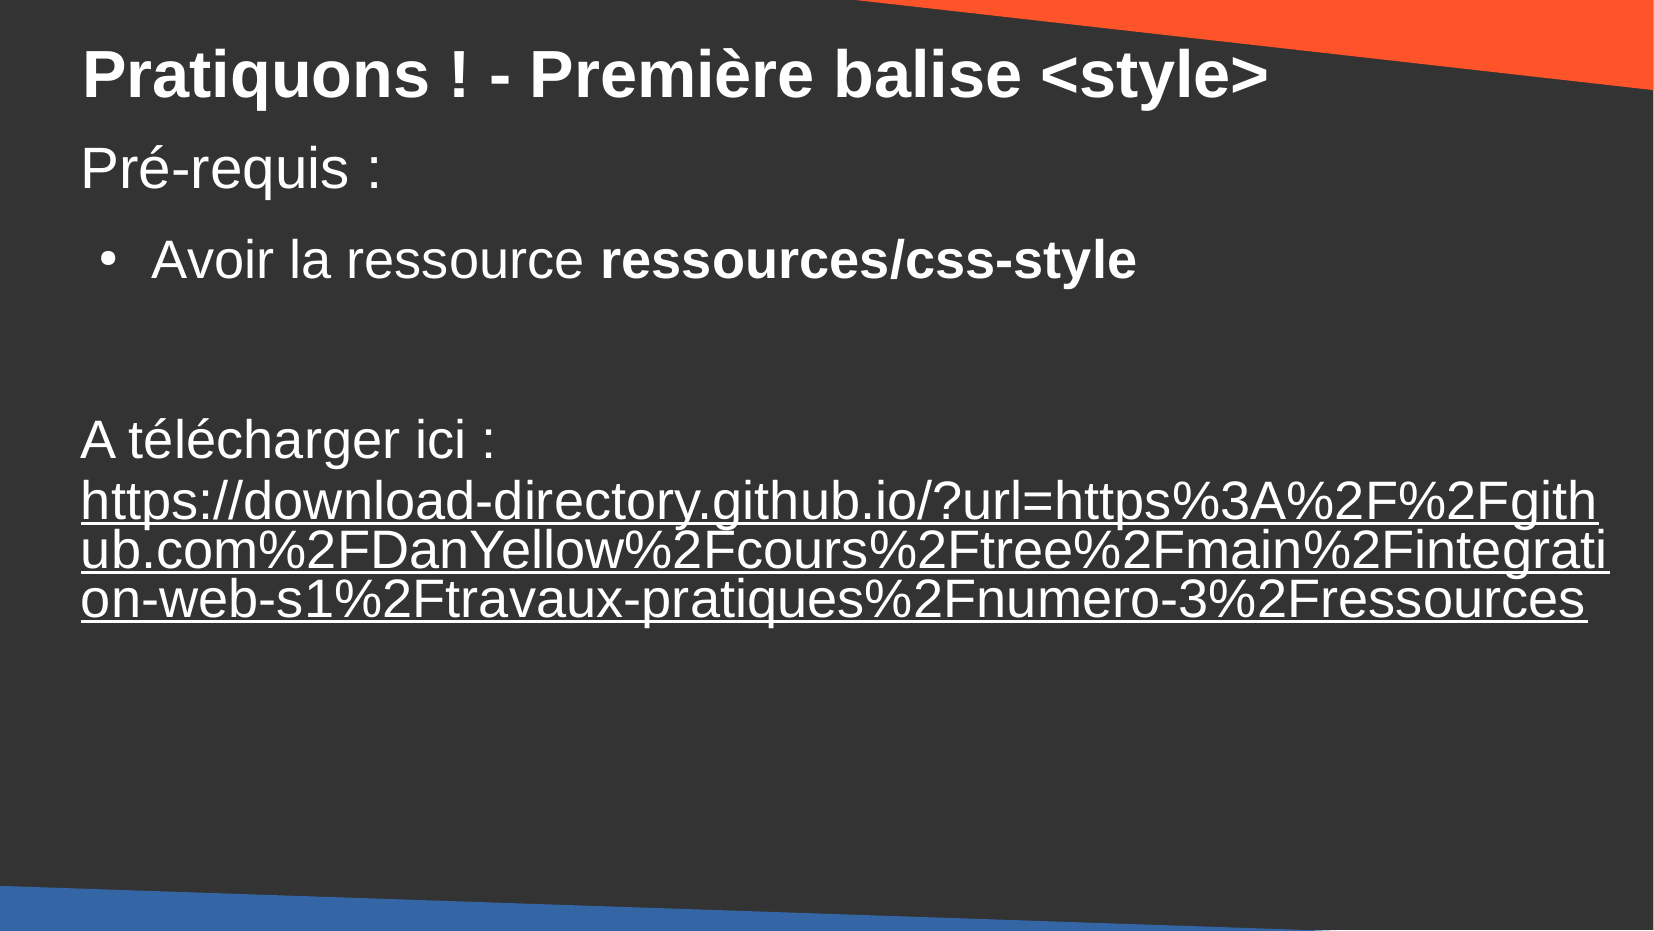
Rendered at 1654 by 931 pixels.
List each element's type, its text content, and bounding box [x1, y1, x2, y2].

title Pratiquons ! - Première balise <style> [82, 37, 1571, 114]
text_box [855, 0, 1654, 91]
list Pré-requis : Avoir la ressource ressources/css-style A télécharger ici : https://download-directory.github.io/?url=https%3A%2F%2Fgithub.com%2FDanYellow%2Fcours%2Ftree%2Fmain%2Fintegration-web-s1%2Ftravaux-pratiques%2Fnumero-3%2Fressources [80, 135, 1620, 721]
text_box [0, 885, 1337, 931]
